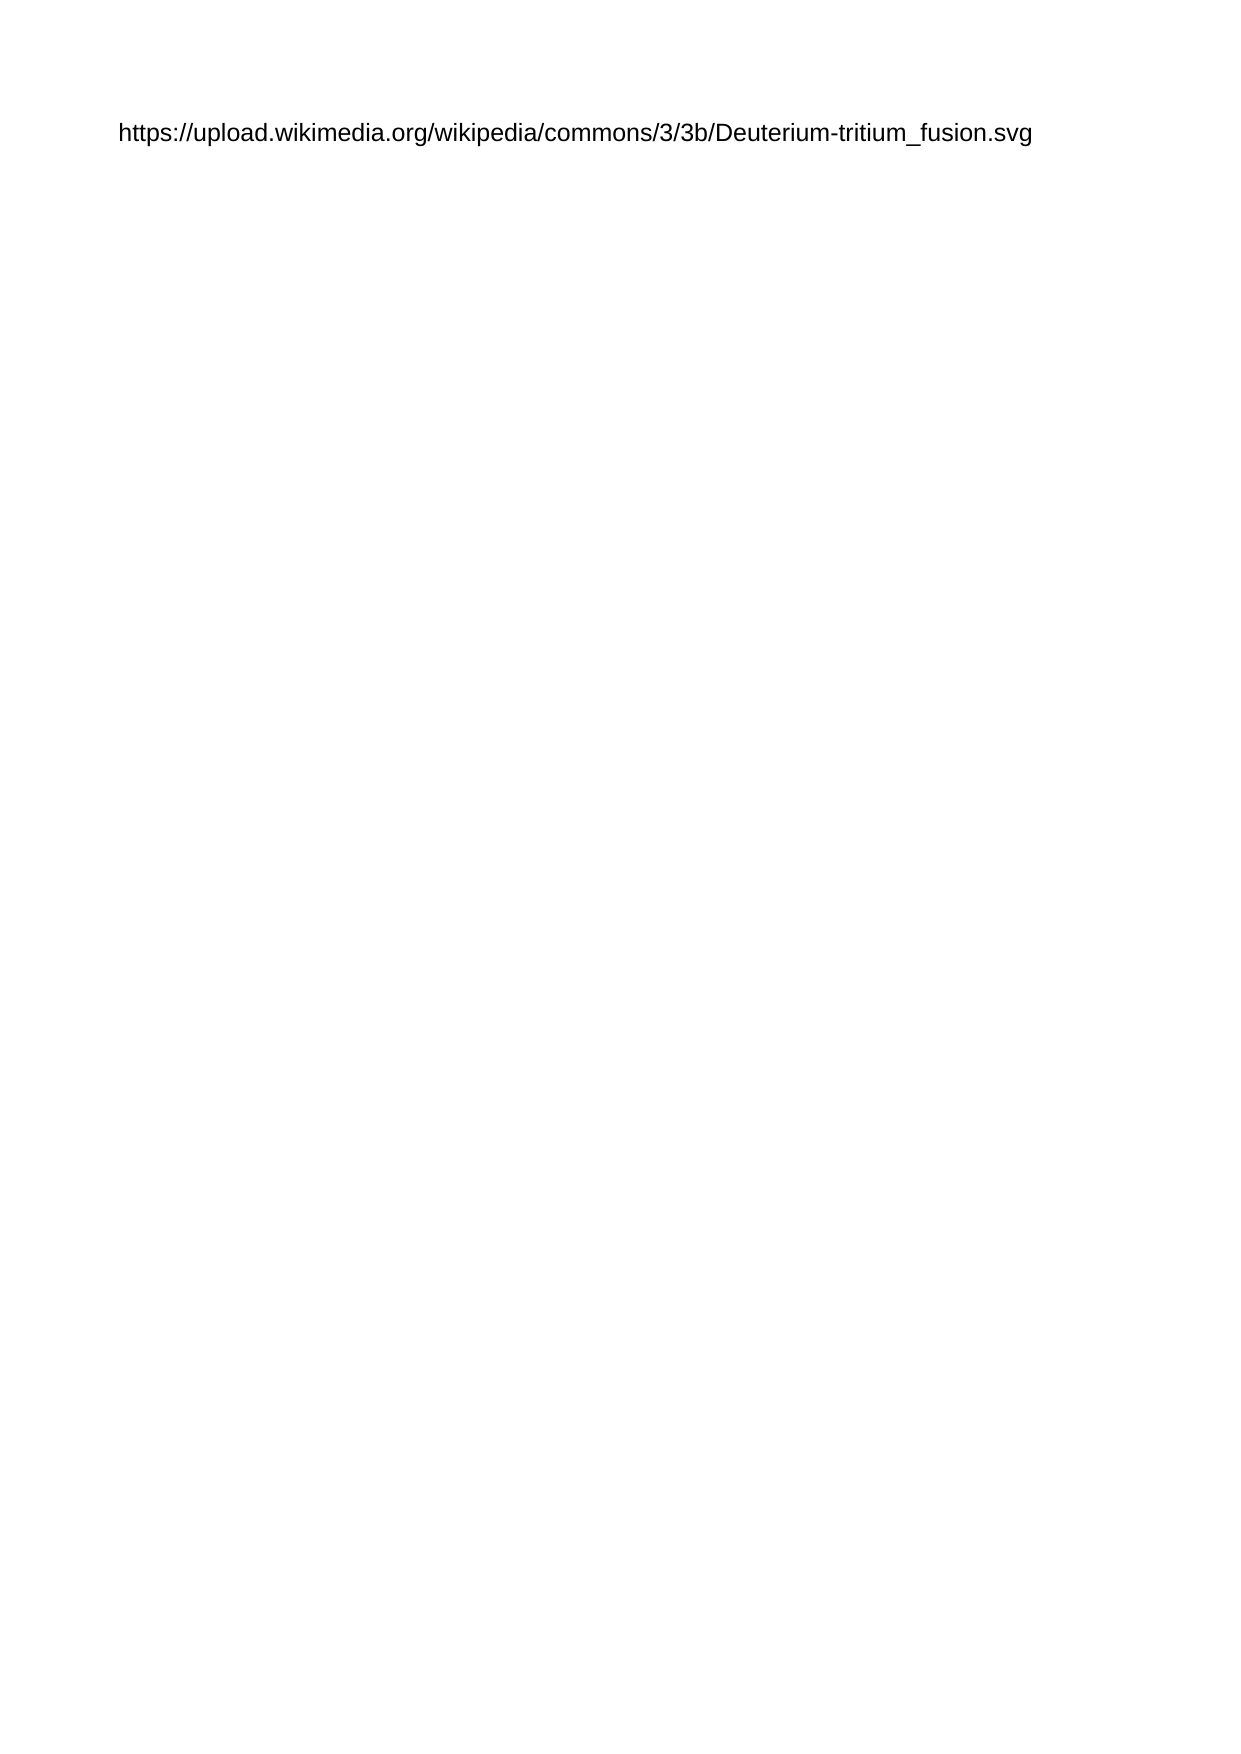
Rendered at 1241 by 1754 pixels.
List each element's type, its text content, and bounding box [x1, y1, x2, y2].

text https://upload.wikimedia.org/wikipedia/commons/3/3b/Deuterium-tritium_fusion.svg [118, 118, 1122, 147]
